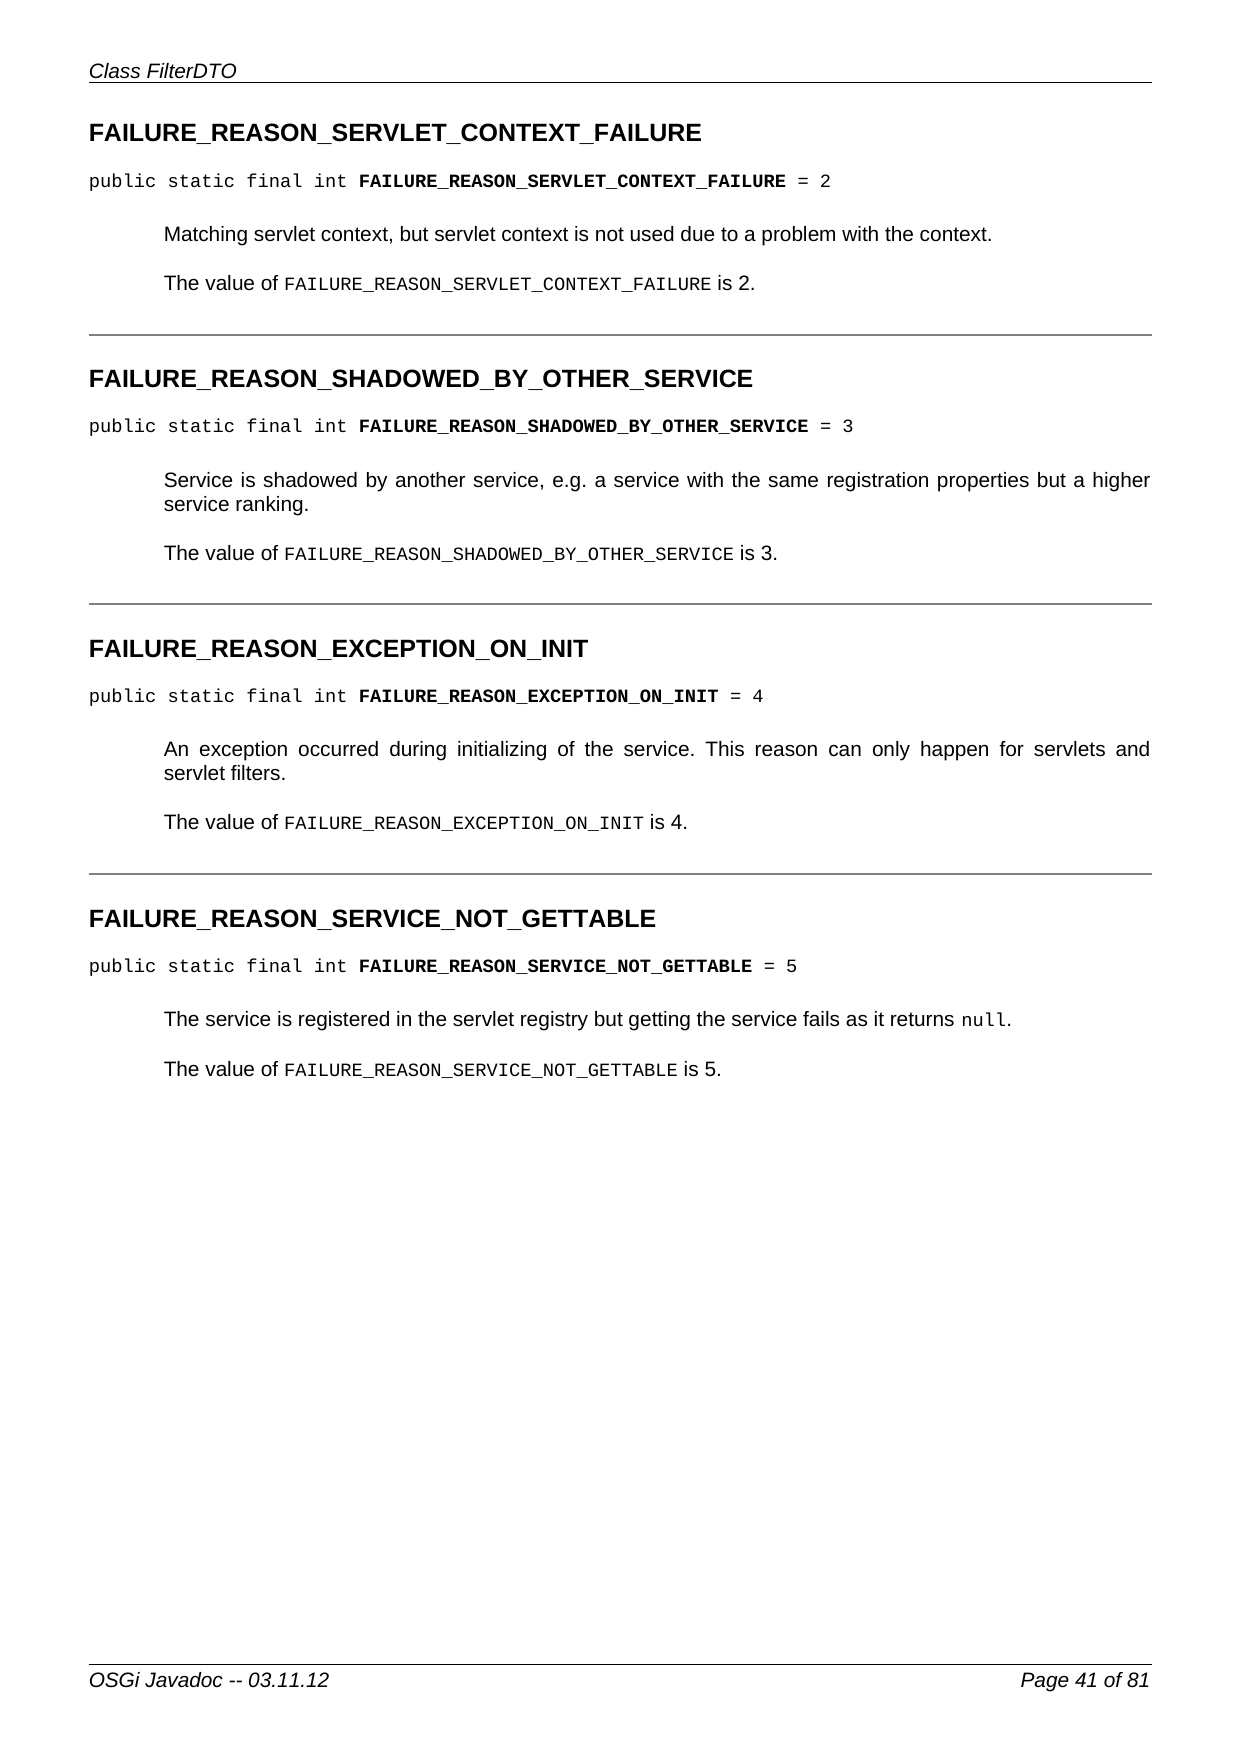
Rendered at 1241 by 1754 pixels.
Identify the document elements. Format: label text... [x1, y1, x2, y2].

text public static final int FAILURE_REASON_SERVICE_NOT_GETTABLE = 5 [88, 956, 1152, 978]
text Service is shadowed by another service, e.g. a service with the same registration properties but a higher service ranking. [163, 467, 1152, 515]
subtitle FAILURE_REASON_SHADOWED_BY_OTHER_SERVICE [88, 364, 1152, 393]
text The value of FAILURE_REASON_EXCEPTION_ON_INIT is 4. [163, 810, 1152, 835]
text public static final int FAILURE_REASON_SHADOWED_BY_OTHER_SERVICE = 3 [88, 417, 1152, 438]
text public static final int FAILURE_REASON_SERVLET_CONTEXT_FAILURE = 2 [88, 171, 1152, 193]
text The service is registered in the servlet registry but getting the service fails as it returns null. [163, 1007, 1152, 1032]
text The value of FAILURE_REASON_SERVLET_CONTEXT_FAILURE is 2. [163, 271, 1152, 296]
subtitle FAILURE_REASON_EXCEPTION_ON_INIT [88, 634, 1152, 663]
subtitle FAILURE_REASON_SERVLET_CONTEXT_FAILURE [88, 118, 1152, 147]
text An exception occurred during initializing of the service. This reason can only happen for servlets and servlet filters. [163, 737, 1152, 785]
text Matching servlet context, but servlet context is not used due to a problem with the context. [163, 222, 1152, 246]
text public static final int FAILURE_REASON_EXCEPTION_ON_INIT = 4 [88, 687, 1152, 708]
subtitle FAILURE_REASON_SERVICE_NOT_GETTABLE [88, 903, 1152, 932]
text The value of FAILURE_REASON_SHADOWED_BY_OTHER_SERVICE is 3. [163, 540, 1152, 566]
text The value of FAILURE_REASON_SERVICE_NOT_GETTABLE is 5. [163, 1057, 1152, 1082]
